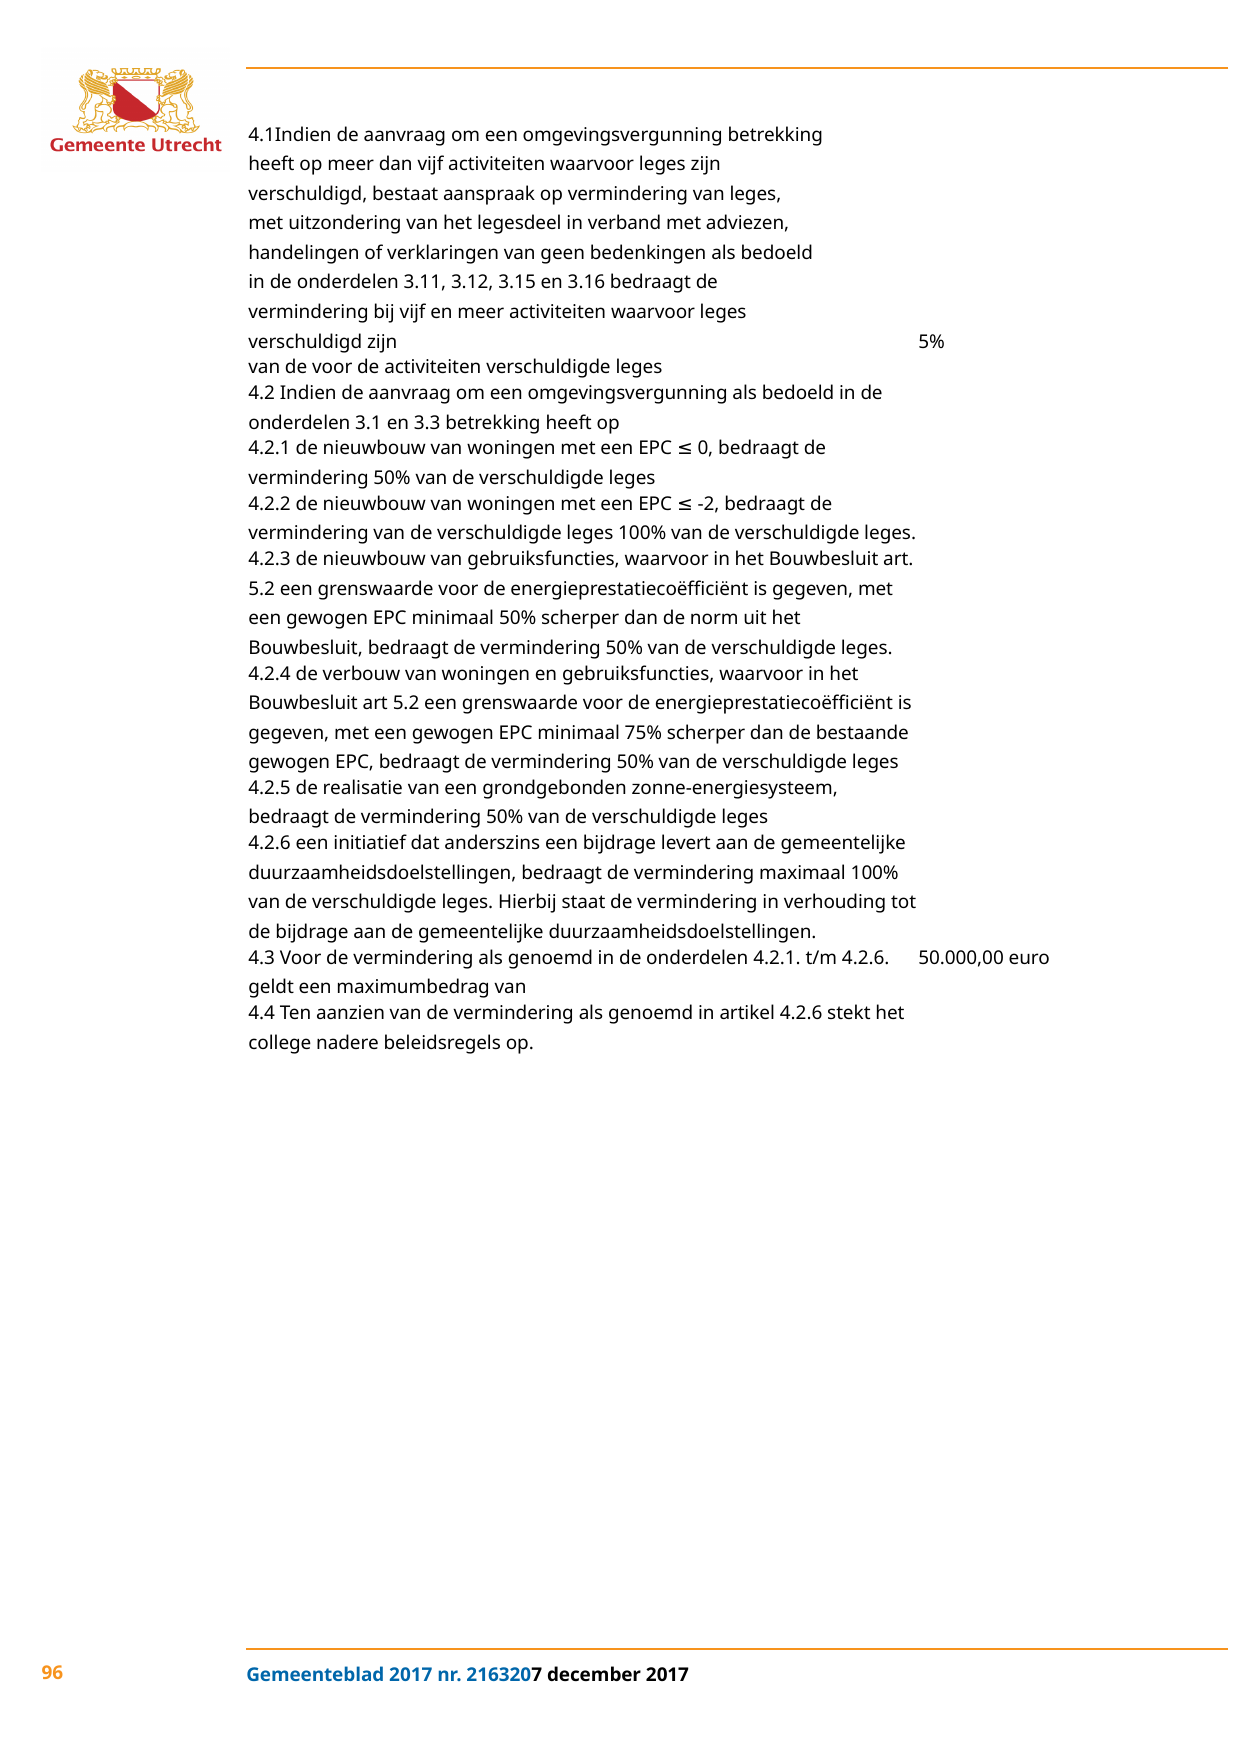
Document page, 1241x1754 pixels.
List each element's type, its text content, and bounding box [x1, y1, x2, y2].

table_cell 4.2.4 de verbouw van woningen en gebruiksfuncties, waarvoor in het Bouwbesluit art 5.2 een grenswaarde voor de energieprestatiecoëfficiënt is gegeven, met een gewogen EPC minimaal 75% scherper dan de bestaande gewogen EPC, bedraagt de vermindering 50% van de verschuldigde leges [248, 660, 918, 774]
table_cell [918, 999, 1152, 1054]
table_cell 4.4 Ten aanzien van de vermindering als genoemd in artikel 4.2.6 stekt het college nadere beleidsregels op. [248, 999, 918, 1054]
table_cell [918, 774, 1152, 829]
table_cell [918, 660, 1152, 774]
table_cell 4.2.6 een initiatief dat anderszins een bijdrage levert aan de gemeentelijke duurzaamheidsdoelstellingen, bedraagt de vermindering maximaal 100% van de verschuldigde leges. Hierbij staat de vermindering in verhouding tot de bijdrage aan de gemeentelijke duurzaamheidsdoelstellingen. [248, 830, 918, 944]
table_cell [918, 379, 1152, 434]
table_cell [918, 490, 1152, 545]
table_header 5% [918, 121, 1152, 353]
picture [41, 47, 231, 172]
table_cell 4.2.2 de nieuwbouw van woningen met een EPC ≤ -2, bedraagt de vermindering van de verschuldigde leges 100% van de verschuldigde leges. [248, 490, 918, 545]
table_cell 4.2.1 de nieuwbouw van woningen met een EPC ≤ 0, bedraagt de vermindering 50% van de verschuldigde leges [248, 435, 918, 490]
table_cell 4.2 Indien de aanvraag om een omgevingsvergunning als bedoeld in de onderdelen 3.1 en 3.3 betrekking heeft op [248, 379, 918, 434]
table_cell [918, 435, 1152, 490]
table_cell 4.2.5 de realisatie van een grondgebonden zonne-energiesysteem, bedraagt de vermindering 50% van de verschuldigde leges [248, 774, 918, 829]
table_cell van de voor de activiteiten verschuldigde leges [248, 354, 918, 379]
table_cell [918, 830, 1152, 944]
table_cell [918, 354, 1152, 379]
table_cell [918, 545, 1152, 660]
table_cell 50.000,00 euro [918, 944, 1152, 999]
table_cell 4.2.3 de nieuwbouw van gebruiksfuncties, waarvoor in het Bouwbesluit art. 5.2 een grenswaarde voor de energieprestatiecoëfficiënt is gegeven, met een gewogen EPC minimaal 50% scherper dan de norm uit het Bouwbesluit, bedraagt de vermindering 50% van de verschuldigde leges. [248, 545, 918, 660]
table_header 4.1Indien de aanvraag om een omgevingsvergunning betrekking heeft op meer dan vijf activiteiten waarvoor leges zijn verschuldigd, bestaat aanspraak op vermindering van leges, met uitzondering van het legesdeel in verband met adviezen, handelingen of verklaringen van geen bedenkingen als bedoeld in de onderdelen 3.11, 3.12, 3.15 en 3.16 bedraagt de vermindering bij vijf en meer activiteiten waarvoor leges verschuldigd zijn [248, 121, 918, 353]
table_cell 4.3 Voor de vermindering als genoemd in de onderdelen 4.2.1. t/m 4.2.6. geldt een maximumbedrag van [248, 944, 918, 999]
